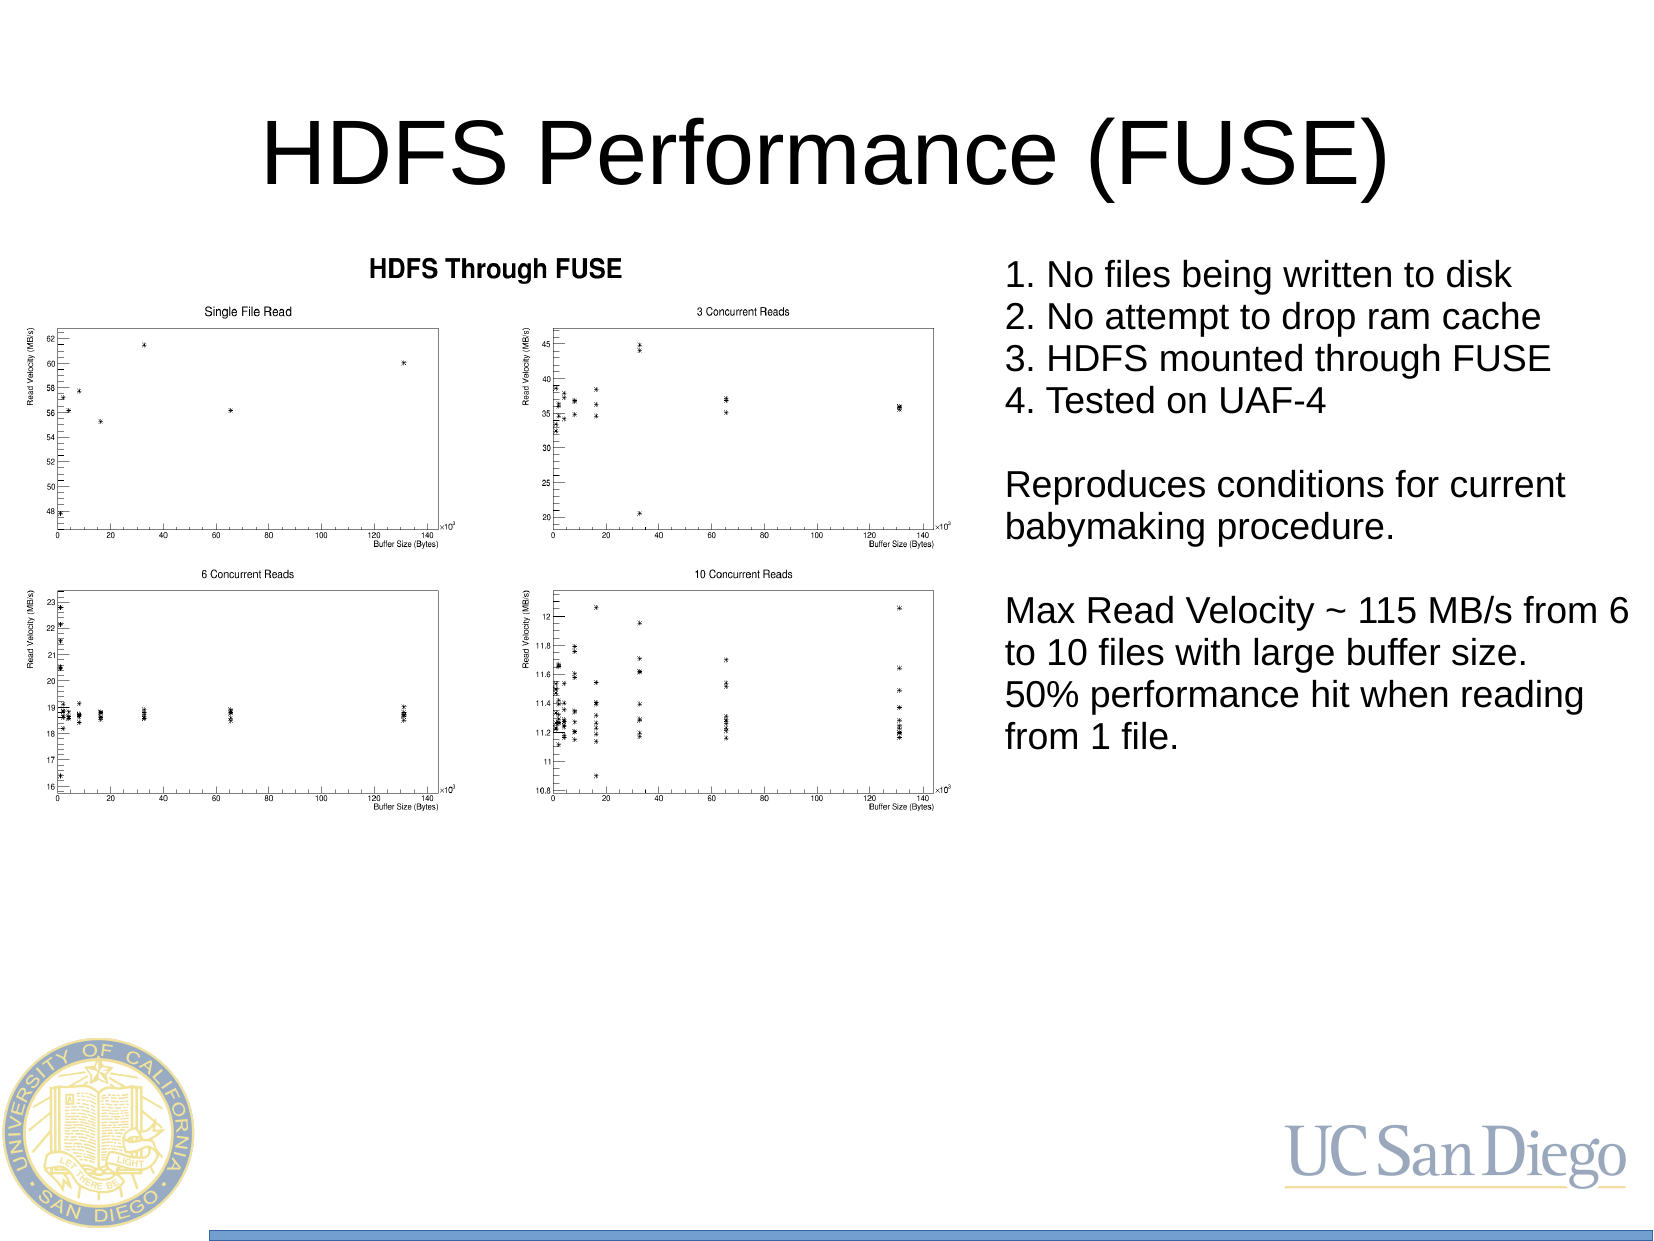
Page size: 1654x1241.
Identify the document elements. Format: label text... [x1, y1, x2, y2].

picture [1253, 1089, 1653, 1230]
picture [0, 239, 990, 823]
picture [0, 1034, 196, 1231]
text_box [209, 1230, 1653, 1241]
title HDFS Performance (FUSE) [82, 49, 1571, 257]
text_box 1. No files being written to disk 2. No attempt to drop ram cache 3. HDFS mounted through FUSE 4. Tested on UAF-4 Reproduces conditions for current babymaking procedure. Max Read Velocity ~ 115 MB/s from 6 to 10 files with large buffer size. 50% performance hit when reading from 1 file. [990, 246, 1653, 933]
